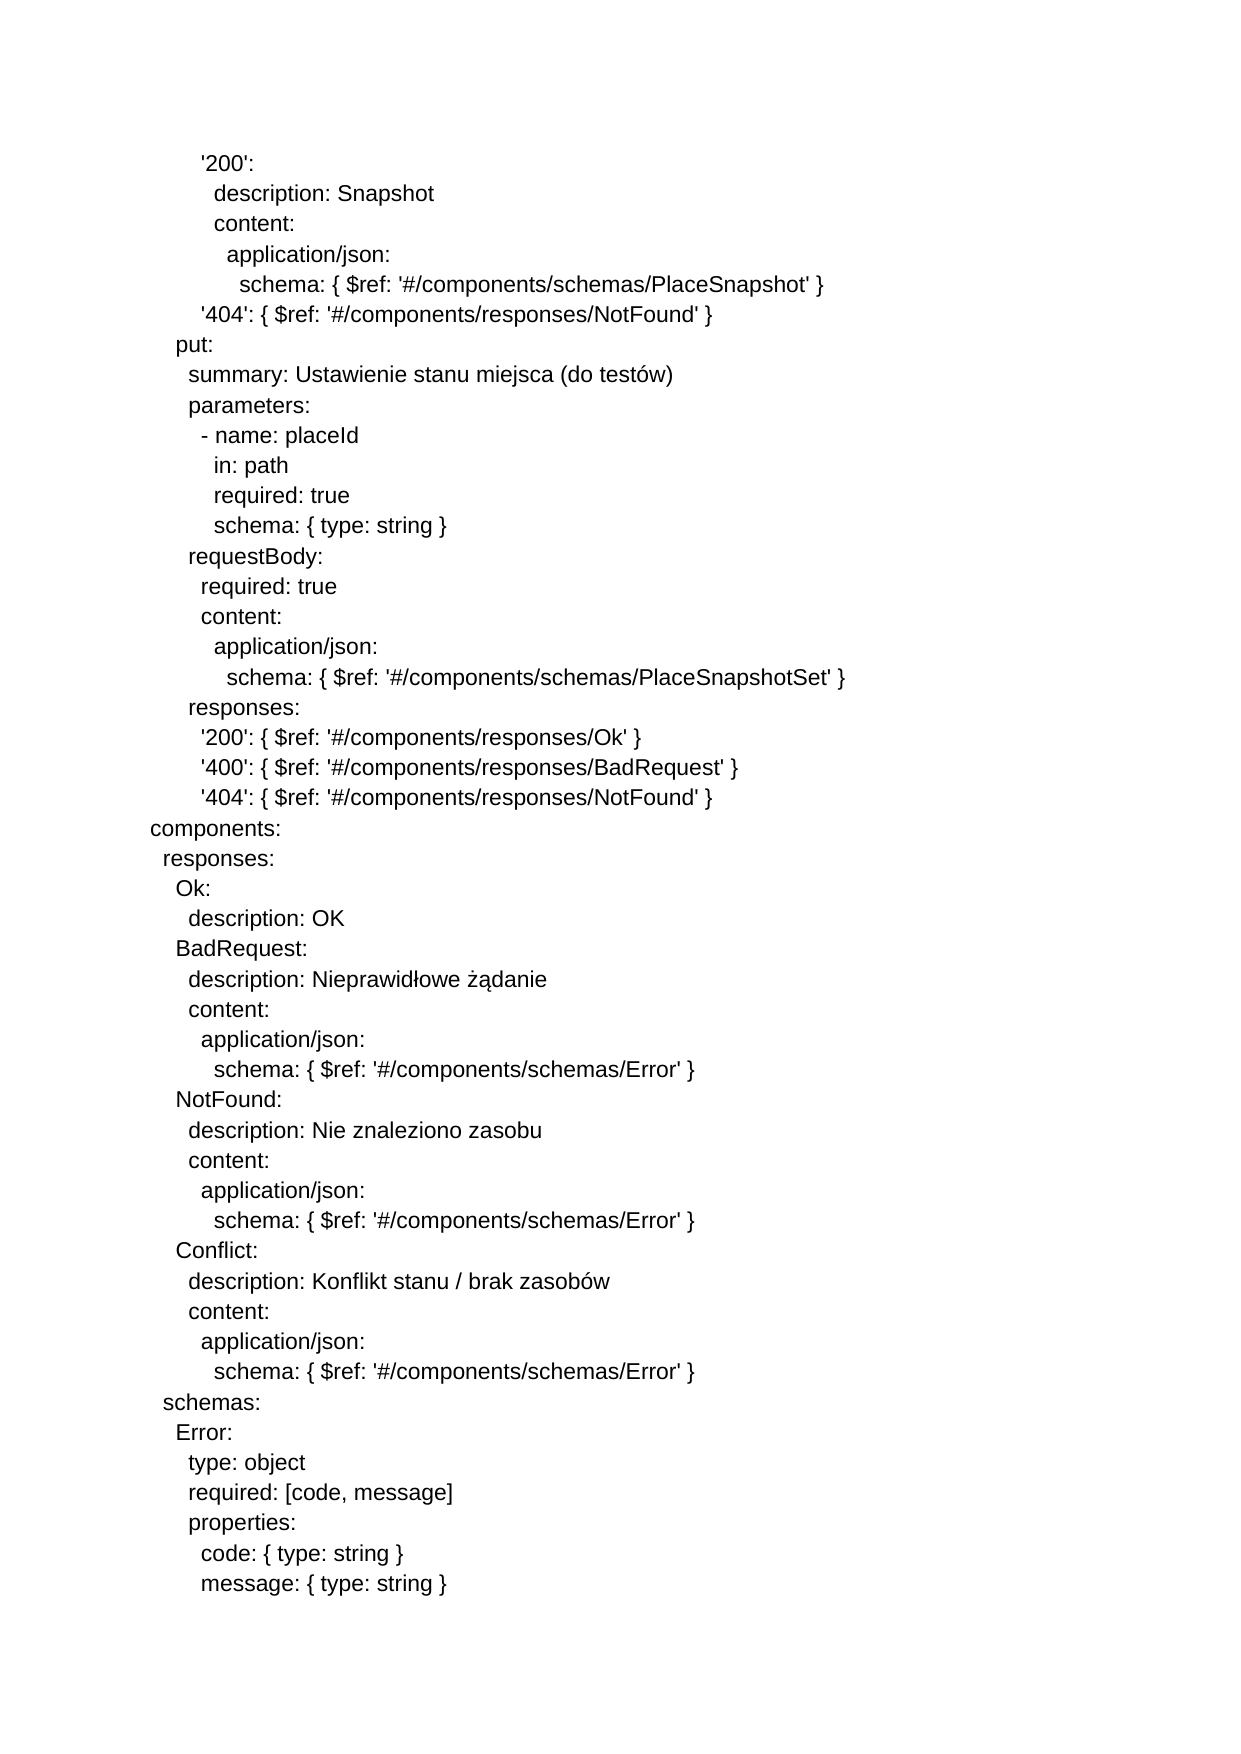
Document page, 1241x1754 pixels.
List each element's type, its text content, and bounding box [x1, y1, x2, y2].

text properties: [150, 1509, 1090, 1536]
text code: { type: string } [150, 1539, 1090, 1566]
text description: Snapshot [150, 180, 1090, 207]
text description: Nie znaleziono zasobu [150, 1117, 1090, 1143]
text responses: [150, 694, 1090, 720]
text message: { type: string } [150, 1570, 1090, 1596]
text summary: Ustawienie stanu miejsca (do testów) [150, 361, 1090, 388]
text '404': { $ref: '#/components/responses/NotFound' } [150, 784, 1090, 811]
text in: path [150, 452, 1090, 478]
text Ok: [150, 875, 1090, 901]
text description: Konflikt stanu / brak zasobów [150, 1268, 1090, 1294]
text Error: [150, 1419, 1090, 1445]
text put: [150, 331, 1090, 358]
text application/json: [150, 633, 1090, 660]
text content: [150, 603, 1090, 629]
text Conflict: [150, 1237, 1090, 1264]
text content: [150, 996, 1090, 1022]
text NotFound: [150, 1086, 1090, 1113]
text BadRequest: [150, 935, 1090, 962]
text schemas: [150, 1388, 1090, 1415]
text '400': { $ref: '#/components/responses/BadRequest' } [150, 754, 1090, 781]
text schema: { type: string } [150, 512, 1090, 539]
text schema: { $ref: '#/components/schemas/PlaceSnapshotSet' } [150, 663, 1090, 690]
text required: true [150, 482, 1090, 509]
text schema: { $ref: '#/components/schemas/Error' } [150, 1207, 1090, 1234]
text parameters: [150, 392, 1090, 418]
text description: OK [150, 905, 1090, 932]
text type: object [150, 1449, 1090, 1475]
text content: [150, 1298, 1090, 1324]
text schema: { $ref: '#/components/schemas/Error' } [150, 1056, 1090, 1083]
text requestBody: [150, 543, 1090, 569]
text application/json: [150, 1177, 1090, 1203]
text schema: { $ref: '#/components/schemas/PlaceSnapshot' } [150, 271, 1090, 297]
text required: [code, message] [150, 1479, 1090, 1506]
text application/json: [150, 1328, 1090, 1354]
text '200': [150, 150, 1090, 176]
text schema: { $ref: '#/components/schemas/Error' } [150, 1358, 1090, 1385]
text description: Nieprawidłowe żądanie [150, 966, 1090, 992]
text responses: [150, 845, 1090, 871]
text content: [150, 1147, 1090, 1173]
text components: [150, 814, 1090, 841]
text content: [150, 210, 1090, 237]
text application/json: [150, 1026, 1090, 1052]
text '404': { $ref: '#/components/responses/NotFound' } [150, 301, 1090, 327]
text application/json: [150, 241, 1090, 267]
text '200': { $ref: '#/components/responses/Ok' } [150, 724, 1090, 750]
text - name: placeId [150, 422, 1090, 448]
text required: true [150, 573, 1090, 599]
